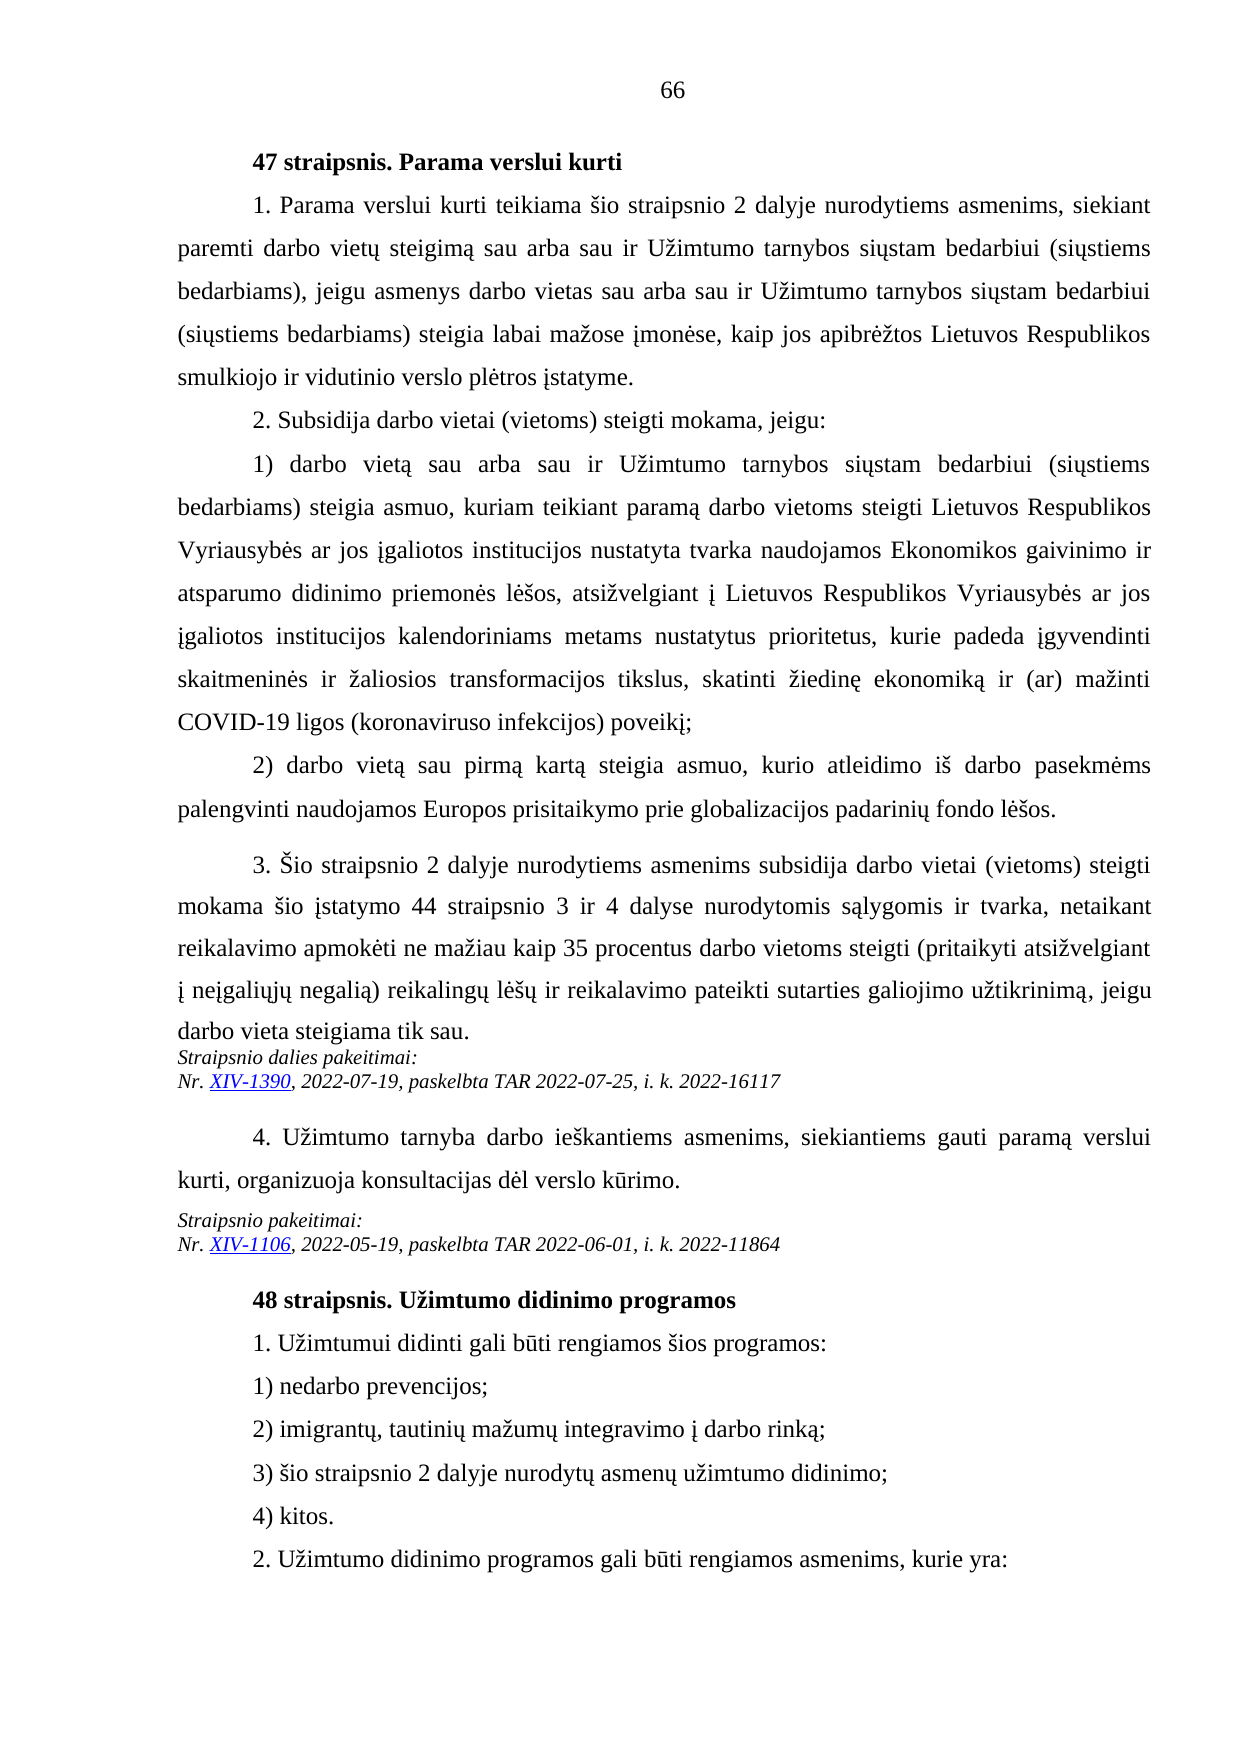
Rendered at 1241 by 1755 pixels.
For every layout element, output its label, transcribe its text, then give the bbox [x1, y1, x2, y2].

text 3) šio straipsnio 2 dalyje nurodytų asmenų užimtumo didinimo; [177, 1458, 1152, 1486]
text 47 straipsnis. Parama verslui kurti [177, 147, 1152, 176]
text 1) darbo vietą sau arba sau ir Užimtumo tarnybos siųstam bedarbiui (siųstiems bedarbiams) steigia asmuo, kuriam teikiant paramą darbo vietoms steigti Lietuvos Respublikos Vyriausybės ar jos įgaliotos institucijos nustatyta tvarka naudojamos Ekonomikos gaivinimo ir atsparumo didinimo priemonės lėšos, atsižvelgiant į Lietuvos Respublikos Vyriausybės ar jos įgaliotos institucijos kalendoriniams metams nustatytus prioritetus, kurie padeda įgyvendinti skaitmeninės ir žaliosios transformacijos tikslus, skatinti žiedinę ekonomiką ir (ar) mažinti COVID-19 ligos (koronaviruso infekcijos) poveikį; [177, 449, 1152, 736]
text Nr. XIV-1106, 2022-05-19, paskelbta TAR 2022-06-01, i. k. 2022-11864 [177, 1232, 1152, 1256]
text 1. Parama verslui kurti teikiama šio straipsnio 2 dalyje nurodytiems asmenims, siekiant paremti darbo vietų steigimą sau arba sau ir Užimtumo tarnybos siųstam bedarbiui (siųstiems bedarbiams), jeigu asmenys darbo vietas sau arba sau ir Užimtumo tarnybos siųstam bedarbiui (siųstiems bedarbiams) steigia labai mažose įmonėse, kaip jos apibrėžtos Lietuvos Respublikos smulkiojo ir vidutinio verslo plėtros įstatyme. [177, 190, 1152, 391]
text 2) darbo vietą sau pirmą kartą steigia asmuo, kurio atleidimo iš darbo pasekmėms palengvinti naudojamos Europos prisitaikymo prie globalizacijos padarinių fondo lėšos. [177, 751, 1152, 822]
text 2. Subsidija darbo vietai (vietoms) steigti mokama, jeigu: [177, 406, 1152, 434]
text Straipsnio pakeitimai: [177, 1208, 1152, 1232]
text Nr. XIV-1390, 2022-07-19, paskelbta TAR 2022-07-25, i. k. 2022-16117 [177, 1069, 1152, 1093]
text 4) kitos. [177, 1501, 1152, 1529]
text 3. Šio straipsnio 2 dalyje nurodytiems asmenims subsidija darbo vietai (vietoms) steigti mokama šio įstatymo 44 straipsnio 3 ir 4 dalyse nurodytomis sąlygomis ir tvarka, netaikant reikalavimo apmokėti ne mažiau kaip 35 procentus darbo vietoms steigti (pritaikyti atsižvelgiant į neįgaliųjų negalią) reikalingų lėšų ir reikalavimo pateikti sutarties galiojimo užtikrinimą, jeigu darbo vieta steigiama tik sau. [177, 837, 1152, 1045]
text 4. Užimtumo tarnyba darbo ieškantiems asmenims, siekiantiems gauti paramą verslui kurti, organizuoja konsultacijas dėl verslo kūrimo. [177, 1122, 1152, 1194]
text 2. Užimtumo didinimo programos gali būti rengiamos asmenims, kurie yra: [177, 1544, 1152, 1573]
text Straipsnio dalies pakeitimai: [177, 1045, 1152, 1069]
text 48 straipsnis. Užimtumo didinimo programos [177, 1285, 1152, 1314]
text 2) imigrantų, tautinių mažumų integravimo į darbo rinką; [177, 1414, 1152, 1443]
text 1) nedarbo prevencijos; [177, 1371, 1152, 1400]
text 1. Užimtumui didinti gali būti rengiamos šios programos: [177, 1328, 1152, 1357]
